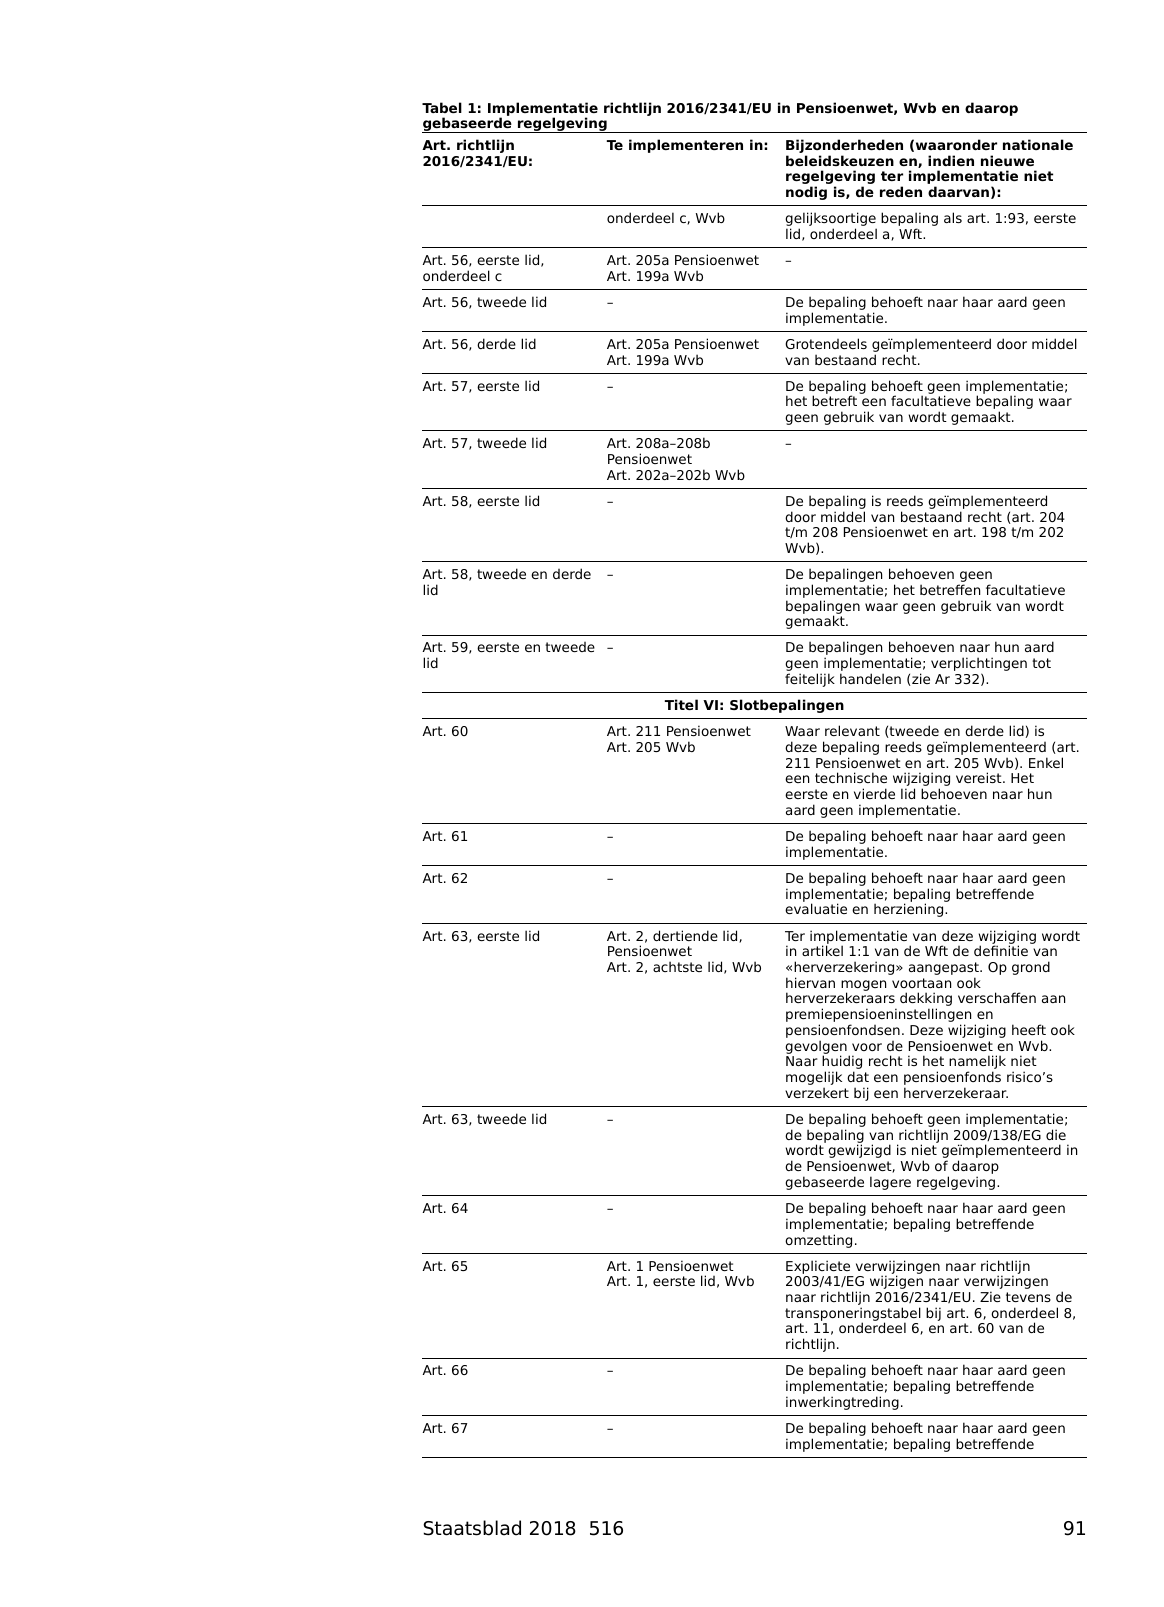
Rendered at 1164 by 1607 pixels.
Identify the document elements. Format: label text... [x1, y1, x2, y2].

table_cell Art. 61 [422, 824, 601, 865]
table_cell [422, 206, 601, 247]
table_cell Art. 56, tweede lid [422, 290, 601, 331]
table_cell – [601, 1196, 779, 1253]
table_cell Grotendeels geïmplementeerd door middel van bestaand recht. [779, 332, 1087, 373]
table_cell – [601, 562, 779, 634]
table_cell Art. 56, derde lid [422, 332, 601, 373]
table_cell Bijzonderheden (waaronder nationale beleidskeuzen en, indien nieuwe regelgeving ter implementatie niet nodig is, de reden daarvan): [779, 133, 1087, 205]
table_cell De bepalingen behoeven geen implementatie; het betreffen facultatieve bepalingen waar geen gebruik van wordt gemaakt. [779, 562, 1087, 634]
table_cell onderdeel c, Wvb [601, 206, 779, 247]
table_cell Art. 65 [422, 1254, 601, 1357]
table_cell De bepaling behoeft naar haar aard geen implementatie; bepaling betreffende omzetting. [779, 1196, 1087, 1253]
table_cell – [779, 248, 1087, 289]
table_cell Art. 205a Pensioenwet Art. 199a Wvb [601, 248, 779, 289]
table_cell Art. 211 Pensioenwet Art. 205 Wvb [601, 719, 779, 823]
table_cell Art. 57, eerste lid [422, 374, 601, 430]
table_cell – [601, 489, 779, 561]
table_cell De bepaling behoeft naar haar aard geen implementatie; bepaling betreffende inwerkingtreding. [779, 1359, 1087, 1415]
table_cell De bepaling behoeft geen implementatie; het betreft een facultatieve bepaling waar geen gebruik van wordt gemaakt. [779, 374, 1087, 430]
table_cell Art. 57, tweede lid [422, 431, 601, 488]
table_cell Waar relevant (tweede en derde lid) is deze bepaling reeds geïmplementeerd (art. 211 Pensioenwet en art. 205 Wvb). Enkel een technische wijziging vereist. Het eerste en vierde lid behoeven naar hun aard geen implementatie. [779, 719, 1087, 823]
table_cell De bepaling is reeds geïmplementeerd door middel van bestaand recht (art. 204 t/m 208 Pensioenwet en art. 198 t/m 202 Wvb). [779, 489, 1087, 561]
table_cell – [601, 866, 779, 923]
table_cell Art. 62 [422, 866, 601, 923]
table_cell Art. 205a Pensioenwet Art. 199a Wvb [601, 332, 779, 373]
table_cell Art. 208a–208b Pensioenwet Art. 202a–202b Wvb [601, 431, 779, 488]
table_cell Art. 63, eerste lid [422, 924, 601, 1106]
table_cell Art. 56, eerste lid, onderdeel c [422, 248, 601, 289]
table_cell De bepaling behoeft geen implementatie; de bepaling van richtlijn 2009/138/EG die wordt gewijzigd is niet geïmplementeerd in de Pensioenwet, Wvb of daarop gebaseerde lagere regelgeving. [779, 1107, 1087, 1195]
table_cell – [601, 636, 779, 692]
table_cell Art. 2, dertiende lid, Pensioenwet Art. 2, achtste lid, Wvb [601, 924, 779, 1106]
table_cell De bepaling behoeft naar haar aard geen implementatie. [779, 290, 1087, 331]
table_cell Art. 63, tweede lid [422, 1107, 601, 1195]
table_cell Art. 59, eerste en tweede lid [422, 636, 601, 692]
table_cell – [601, 1107, 779, 1195]
table_cell – [779, 431, 1087, 488]
table_cell Art. 60 [422, 719, 601, 823]
table_cell Titel VI: Slotbepalingen [422, 693, 1087, 718]
table_cell – [601, 1359, 779, 1415]
table_cell Art. 64 [422, 1196, 601, 1253]
table_header Tabel 1: Implementatie richtlijn 2016/2341/EU in Pensioenwet, Wvb en daarop gebaseerde regelgeving [422, 100, 1087, 132]
table_cell Art. 66 [422, 1359, 601, 1415]
table_cell Art. 58, eerste lid [422, 489, 601, 561]
table_cell Ter implementatie van deze wijziging wordt in artikel 1:1 van de Wft de definitie van «herverzekering» aangepast. Op grond hiervan mogen voortaan ook herverzekeraars dekking verschaffen aan premiepensioeninstellingen en pensioenfondsen. Deze wijziging heeft ook gevolgen voor de Pensioenwet en Wvb. Naar huidig recht is het namelijk niet mogelijk dat een pensioenfonds risico’s verzekert bij een herverzekeraar. [779, 924, 1087, 1106]
table_cell Expliciete verwijzingen naar richtlijn 2003/41/EG wijzigen naar verwijzingen naar richtlijn 2016/2341/EU. Zie tevens de transponeringstabel bij art. 6, onderdeel 8, art. 11, onderdeel 6, en art. 60 van de richtlijn. [779, 1254, 1087, 1357]
table_cell Art. 58, tweede en derde lid [422, 562, 601, 634]
table_cell Te implementeren in: [601, 133, 779, 205]
table_cell Art. 67 [422, 1416, 601, 1457]
table_cell De bepaling behoeft naar haar aard geen implementatie; bepaling betreffende [779, 1416, 1087, 1457]
table_cell De bepalingen behoeven naar hun aard geen implementatie; verplichtingen tot feitelijk handelen (zie Ar 332). [779, 636, 1087, 692]
table_cell Art. 1 Pensioenwet Art. 1, eerste lid, Wvb [601, 1254, 779, 1357]
table_cell Art. richtlijn 2016/2341/EU: [422, 133, 601, 205]
table_cell gelijksoortige bepaling als art. 1:93, eerste lid, onderdeel a, Wft. [779, 206, 1087, 247]
table_cell – [601, 824, 779, 865]
table_cell – [601, 290, 779, 331]
table_cell – [601, 1416, 779, 1457]
table_cell De bepaling behoeft naar haar aard geen implementatie. [779, 824, 1087, 865]
table_cell – [601, 374, 779, 430]
table_cell De bepaling behoeft naar haar aard geen implementatie; bepaling betreffende evaluatie en herziening. [779, 866, 1087, 923]
